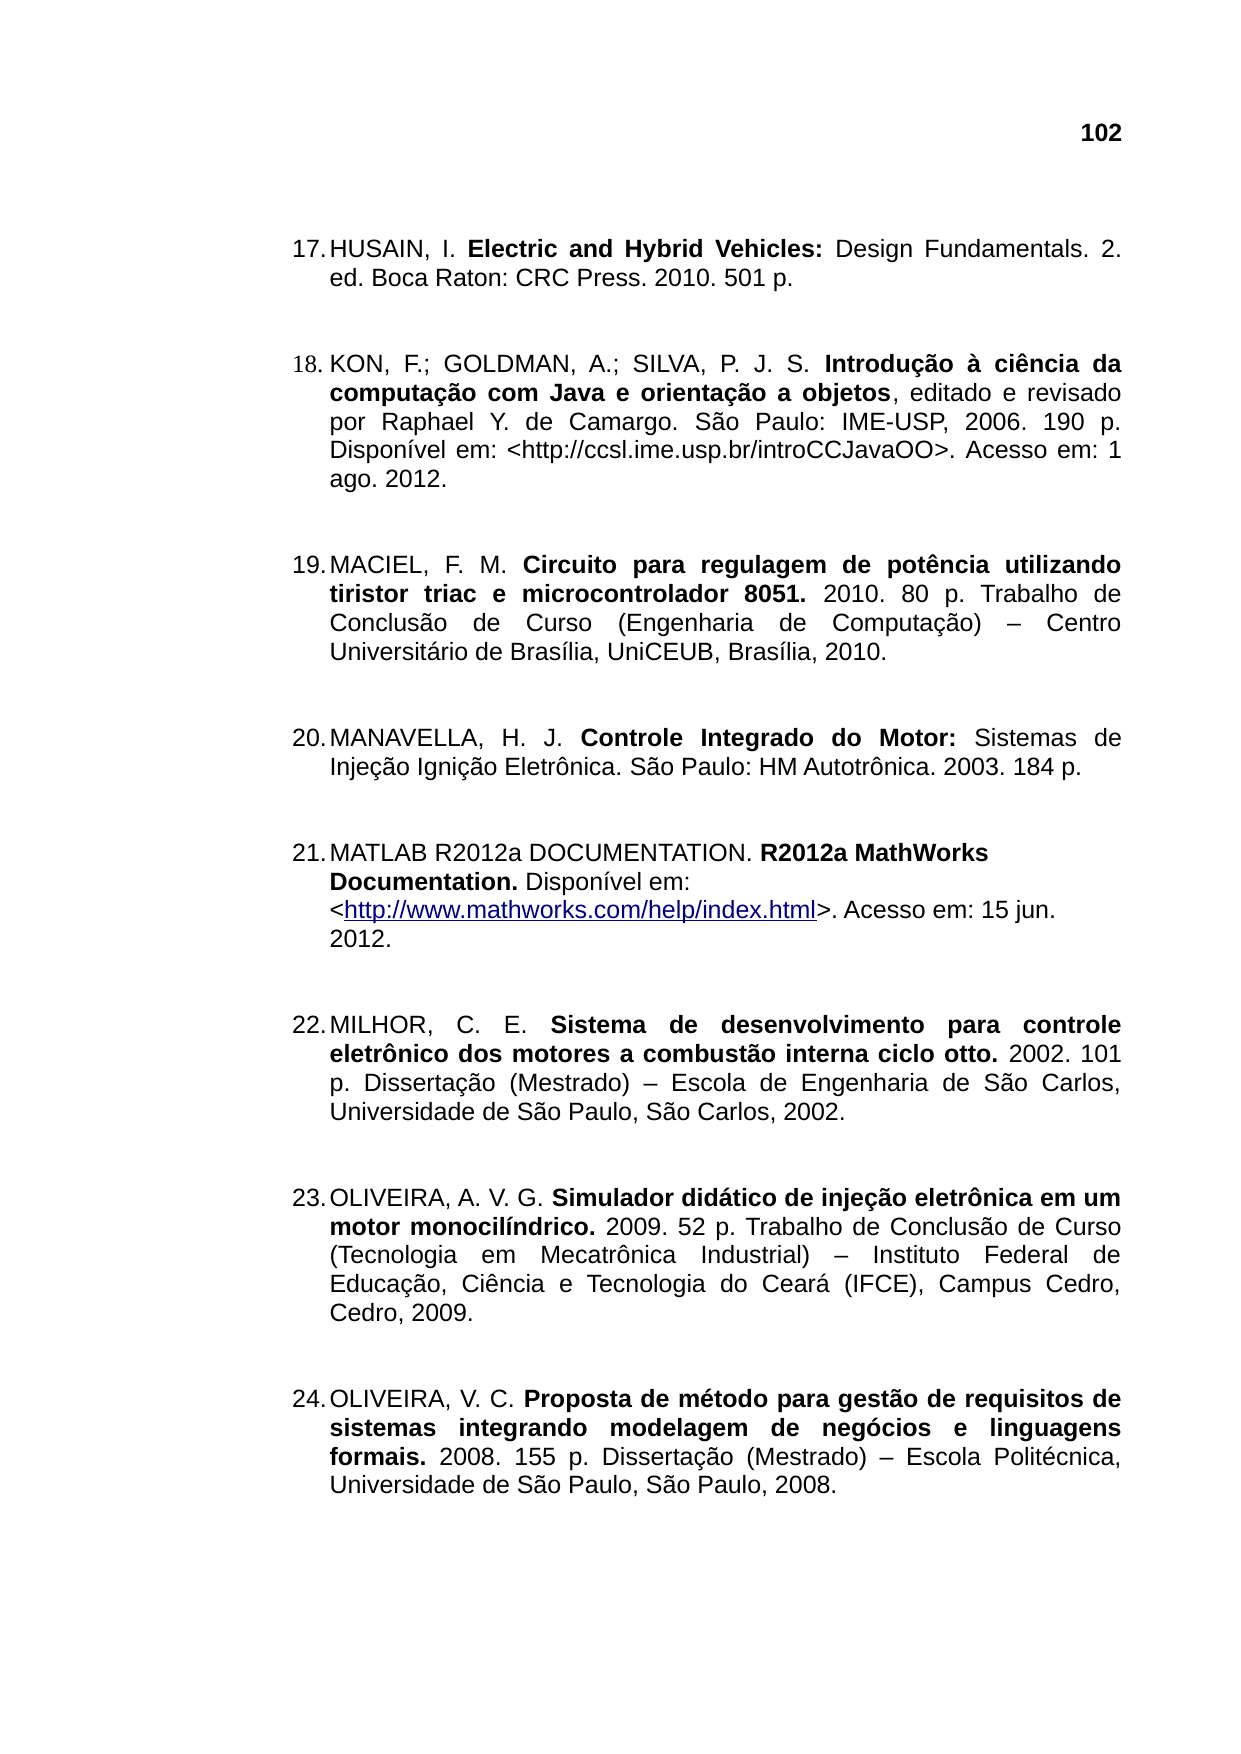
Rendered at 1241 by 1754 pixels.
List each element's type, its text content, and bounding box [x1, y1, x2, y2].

list MATLAB R2012a DOCUMENTATION. R2012a MathWorks Documentation. Disponível em: <http://www.mathworks.com/help/index.html>. Acesso em: 15 jun. 2012. [292, 838, 1122, 953]
list KON, F.; GOLDMAN, A.; SILVA, P. J. S. Introdução à ciência da computação com Java e orientação a objetos, editado e revisado por Raphael Y. de Camargo. São Paulo: IME-USP, 2006. 190 p. Disponível em: <http://ccsl.ime.usp.br/introCCJavaOO>. Acesso em: 1 ago. 2012. [292, 349, 1122, 493]
list OLIVEIRA, V. C. Proposta de método para gestão de requisitos de sistemas integrando modelagem de negócios e linguagens formais. 2008. 155 p. Dissertação (Mestrado) – Escola Politécnica, Universidade de São Paulo, São Paulo, 2008. [292, 1384, 1122, 1499]
list MANAVELLA, H. J. Controle Integrado do Motor: Sistemas de Injeção Ignição Eletrônica. São Paulo: HM Autotrônica. 2003. 184 p. [292, 723, 1122, 780]
list HUSAIN, I. Electric and Hybrid Vehicles: Design Fundamentals. 2. ed. Boca Raton: CRC Press. 2010. 501 p. [292, 234, 1122, 291]
list OLIVEIRA, A. V. G. Simulador didático de injeção eletrônica em um motor monocilíndrico. 2009. 52 p. Trabalho de Conclusão de Curso (Tecnologia em Mecatrônica Industrial) – Instituto Federal de Educação, Ciência e Tecnologia do Ceará (IFCE), Campus Cedro, Cedro, 2009. [292, 1183, 1122, 1326]
list MILHOR, C. E. Sistema de desenvolvimento para controle eletrônico dos motores a combustão interna ciclo otto. 2002. 101 p. Dissertação (Mestrado) – Escola de Engenharia de São Carlos, Universidade de São Paulo, São Carlos, 2002. [292, 1010, 1122, 1125]
list MACIEL, F. M. Circuito para regulagem de potência utilizando tiristor triac e microcontrolador 8051. 2010. 80 p. Trabalho de Conclusão de Curso (Engenharia de Computação) – Centro Universitário de Brasília, UniCEUB, Brasília, 2010. [292, 550, 1122, 665]
